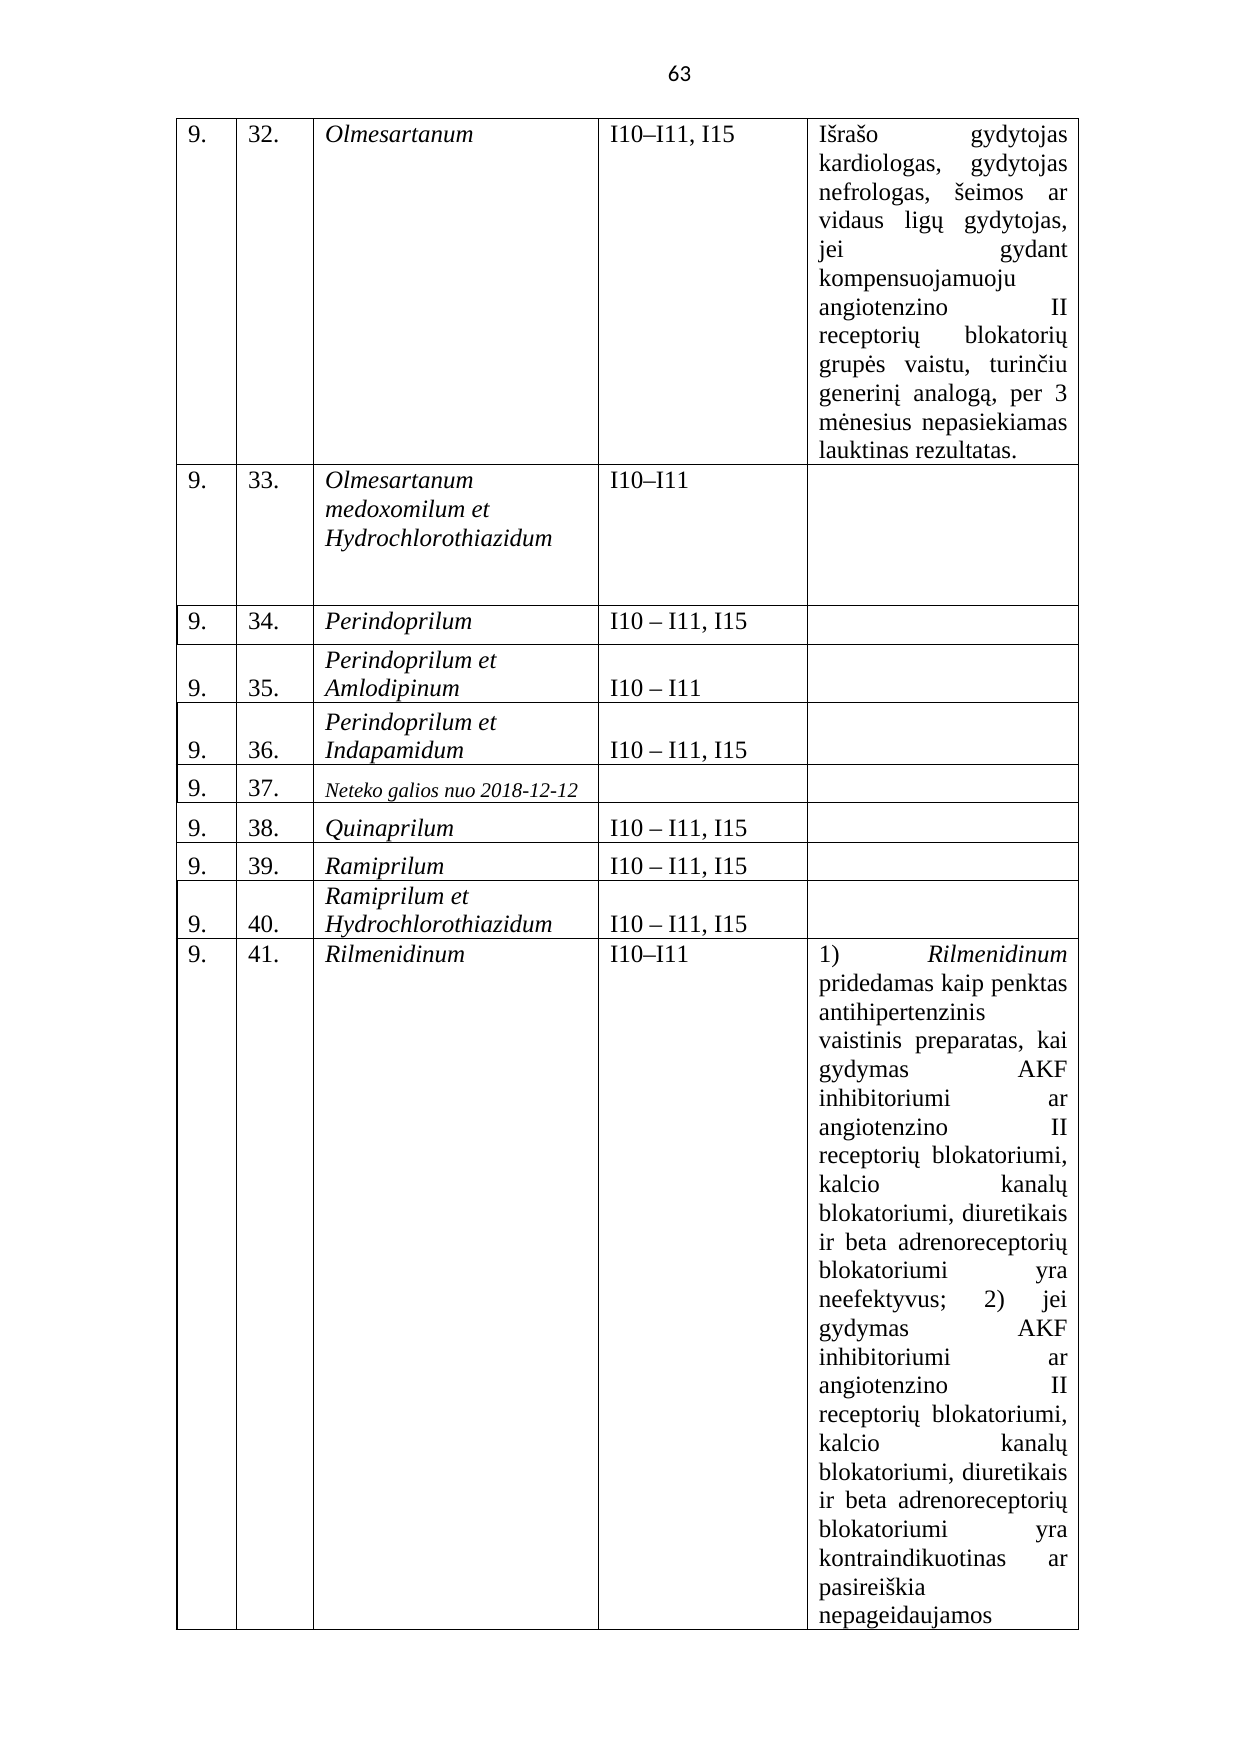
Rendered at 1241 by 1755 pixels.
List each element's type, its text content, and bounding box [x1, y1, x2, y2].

table_cell 9. [178, 765, 236, 802]
table_cell [1088, 802, 1093, 842]
table_cell I10 – I11, I15 [599, 803, 807, 842]
table_cell I10 – I11, I15 [599, 843, 807, 880]
table_cell [1103, 702, 1109, 764]
table_cell Ramiprilum et Hydrochlorothiazidum [314, 881, 598, 938]
table_cell [1079, 842, 1083, 880]
table_cell 34. [237, 606, 313, 644]
table_cell [1088, 764, 1093, 802]
table_cell [1093, 644, 1099, 702]
table_cell [1084, 605, 1088, 644]
table_cell [1088, 118, 1093, 464]
table_cell [1109, 702, 1123, 764]
table_cell [1099, 464, 1103, 605]
table_cell [1103, 118, 1109, 464]
table_cell [1099, 644, 1103, 702]
table_cell [1093, 842, 1099, 880]
table_cell [1088, 605, 1093, 644]
table_cell [1103, 938, 1109, 1629]
table_cell [1103, 880, 1109, 938]
table_cell [1079, 464, 1083, 605]
table_cell Rilmenidinum [314, 939, 598, 1629]
table_cell Quinaprilum [314, 803, 598, 842]
table_cell [808, 606, 1078, 644]
table_cell 1) Rilmenidinum pridedamas kaip penktas antihipertenzinis vaistinis preparatas, kai gydymas AKF inhibitoriumi ar angiotenzino II receptorių blokatoriumi, kalcio kanalų blokatoriumi, diuretikais ir beta adrenoreceptorių blokatoriumi yra neefektyvus; 2) jei gydymas AKF inhibitoriumi ar angiotenzino II receptorių blokatoriumi, kalcio kanalų blokatoriumi, diuretikais ir beta adrenoreceptorių blokatoriumi yra kontraindikuotinas ar pasireiškia nepageidaujamos [808, 939, 1078, 1629]
table_cell [1084, 644, 1088, 702]
table_cell 9. [178, 703, 236, 764]
table_cell [599, 765, 807, 802]
table_cell [1079, 702, 1083, 764]
table_cell [1099, 842, 1103, 880]
table_cell 9. [177, 119, 236, 464]
table_cell [1084, 938, 1088, 1629]
table_cell Perindoprilum et Indapamidum [314, 703, 598, 764]
table_cell [1109, 802, 1123, 842]
table_cell 40. [237, 881, 313, 938]
table_cell [1093, 802, 1099, 842]
table_cell Olmesartanum [314, 119, 598, 464]
table_cell [1084, 702, 1088, 764]
table_cell [1088, 842, 1093, 880]
table_cell [808, 703, 1078, 764]
table_cell [1109, 938, 1123, 1629]
table_cell [808, 881, 1078, 938]
table_cell I10 – I11 [599, 645, 807, 702]
table_cell [1109, 880, 1123, 938]
table_cell [808, 645, 1078, 702]
table_cell 41. [237, 939, 313, 1629]
table_cell [1099, 605, 1103, 644]
table_cell [1109, 764, 1123, 802]
table_cell [1079, 605, 1083, 644]
table_cell [1088, 938, 1093, 1629]
table_cell [808, 803, 1078, 842]
table_cell 9. [178, 606, 236, 644]
table_cell [1109, 644, 1123, 702]
table_cell 9. [177, 645, 236, 702]
table_cell I10–I11, I15 [599, 119, 807, 464]
table_cell 9. [177, 465, 236, 605]
table_cell [1093, 764, 1099, 802]
table_cell [808, 843, 1078, 880]
table_cell [1093, 464, 1099, 605]
table_cell 9. [177, 803, 236, 842]
table_cell [1103, 802, 1109, 842]
table_cell 9. [177, 843, 236, 880]
table_cell 38. [237, 803, 313, 842]
table_cell 33. [237, 465, 313, 605]
table_cell [1093, 938, 1099, 1629]
table_cell I10–I11 [599, 465, 807, 605]
table_cell [1088, 702, 1093, 764]
table_cell [1099, 764, 1103, 802]
table_cell 35. [237, 645, 313, 702]
table_cell [1109, 464, 1123, 605]
table_cell Išrašo gydytojas kardiologas, gydytojas nefrologas, šeimos ar vidaus ligų gydytojas, jei gydant kompensuojamuoju angiotenzino II receptorių blokatorių grupės vaistu, turinčiu generinį analogą, per 3 mėnesius nepasiekiamas lauktinas rezultatas. [808, 119, 1078, 464]
table_cell [1093, 702, 1099, 764]
table_cell Perindoprilum [314, 606, 598, 644]
table_cell [1099, 802, 1103, 842]
table_cell [1099, 880, 1103, 938]
table_cell [1099, 938, 1103, 1629]
table_cell 36. [237, 703, 313, 764]
table_cell 39. [237, 843, 313, 880]
table_cell [1079, 938, 1083, 1629]
table_cell Perindoprilum et Amlodipinum [314, 645, 598, 702]
table_cell [1084, 464, 1088, 605]
table_cell [808, 465, 1078, 605]
table_cell [1079, 802, 1083, 842]
table_cell [1088, 880, 1093, 938]
table_cell [1093, 118, 1099, 464]
table_cell [808, 765, 1078, 802]
table_cell [1079, 880, 1083, 938]
table_cell I10–I11 [599, 939, 807, 1629]
table_cell [1109, 605, 1123, 644]
table_cell [1088, 464, 1093, 605]
table_cell [1084, 842, 1088, 880]
table_cell 37. [237, 765, 313, 802]
table_cell [1079, 764, 1083, 802]
table_cell [1093, 880, 1099, 938]
table_cell [1079, 644, 1083, 702]
table_cell [1079, 118, 1083, 464]
table_cell [1093, 605, 1099, 644]
table_cell [1084, 118, 1088, 464]
table_cell 9. [178, 881, 236, 938]
table_cell [1103, 842, 1109, 880]
table_cell 9. [178, 939, 236, 1629]
table_cell 32. [237, 119, 313, 464]
table_cell Ramiprilum [314, 843, 598, 880]
table_cell [1099, 702, 1103, 764]
table_cell [1103, 644, 1109, 702]
table_cell [1084, 880, 1088, 938]
table_cell [1103, 605, 1109, 644]
table_cell [1109, 842, 1123, 880]
table_cell [1084, 802, 1088, 842]
table_cell [1099, 118, 1103, 464]
table_cell [1088, 644, 1093, 702]
table_cell [1109, 118, 1123, 464]
table_cell [1103, 764, 1109, 802]
table_cell Olmesartanum medoxomilum et Hydrochlorothiazidum [314, 465, 598, 605]
table_cell I10 – I11, I15 [599, 881, 807, 938]
table_cell [1103, 464, 1109, 605]
table_cell I10 – I11, I15 [599, 606, 807, 644]
table_cell I10 – I11, I15 [599, 703, 807, 764]
table_cell [1084, 764, 1088, 802]
table_cell Neteko galios nuo 2018-12-12 [314, 765, 598, 802]
